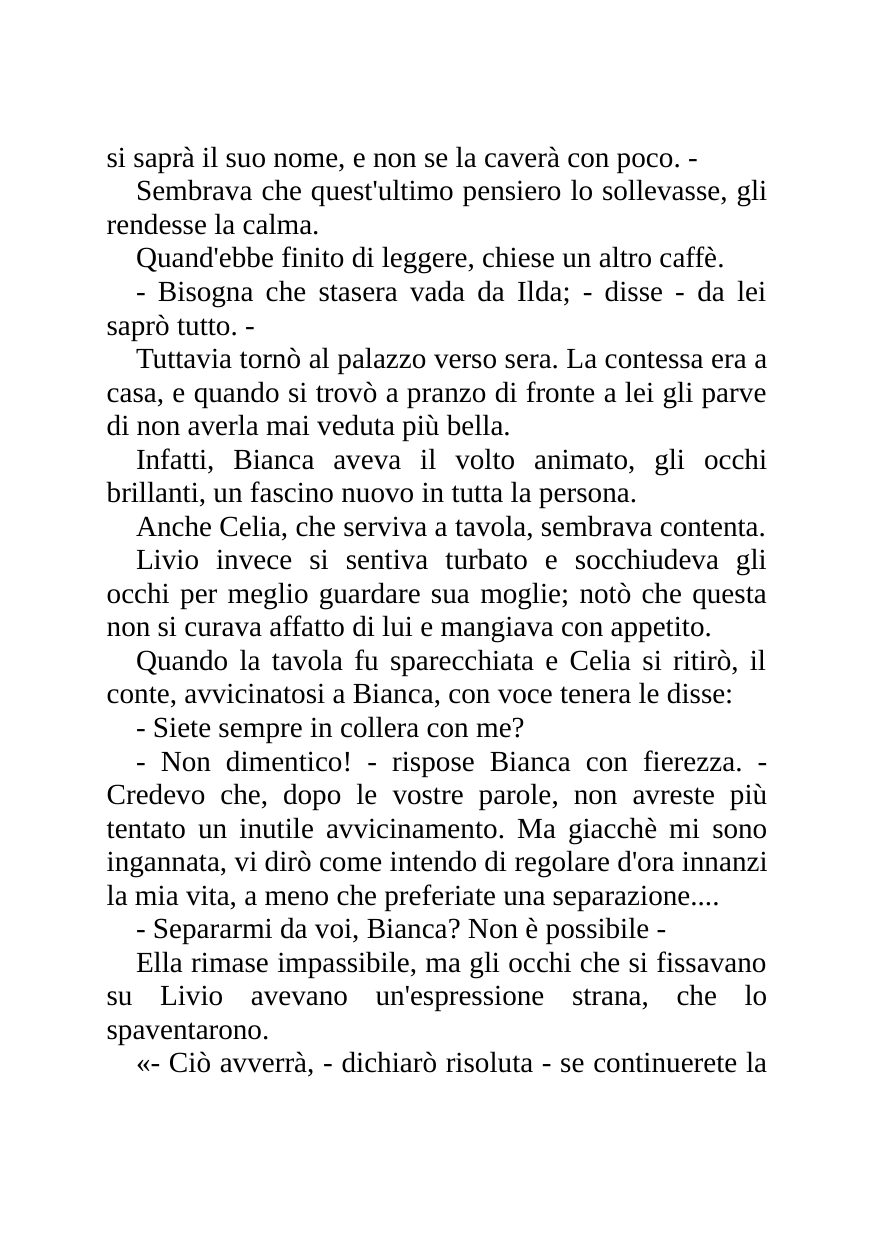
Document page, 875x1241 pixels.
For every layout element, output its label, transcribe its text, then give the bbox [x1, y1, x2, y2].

text Infatti, Bianca aveva il volto animato, gli occhi brillanti, un fascino nuovo in tutta la persona. [106, 442, 768, 509]
text «- Ciò avverrà, - dichiarò risoluta - se continuerete la [106, 1046, 768, 1079]
text Livio invece si sentiva turbato e socchiudeva gli occhi per meglio guardare sua moglie; notò che questa non si curava affatto di lui e mangiava con appetito. [106, 542, 768, 643]
text Quand'ebbe finito di leggere, chiese un altro caffè. [106, 241, 768, 274]
text Sembrava che quest'ultimo pensiero lo sollevasse, gli rendesse la calma. [106, 173, 768, 241]
text - Non dimentico! - rispose Bianca con fierezza. - Credevo che, dopo le vostre parole, non avreste più tentato un inutile avvicinamento. Ma giacchè mi sono ingannata, vi dirò come intendo di regolare d'ora innanzi la mia vita, a meno che preferiate una separazione.... [106, 744, 768, 911]
text - Separarmi da voi, Bianca? Non è possibile - [106, 911, 768, 945]
text Anche Celia, che serviva a tavola, sembrava contenta. [106, 509, 768, 542]
text - Siete sempre in collera con me? [106, 710, 768, 744]
text Quando la tavola fu sparecchiata e Celia si ritirò, il conte, avvicinatosi a Bianca, con voce tenera le disse: [106, 643, 768, 710]
text si saprà il suo nome, e non se la caverà con poco. - [106, 140, 768, 173]
text - Bisogna che stasera vada da Ilda; - disse - da lei saprò tutto. - [106, 274, 768, 341]
text Tuttavia tornò al palazzo verso sera. La contessa era a casa, e quando si trovò a pranzo di fronte a lei gli parve di non averla mai veduta più bella. [106, 341, 768, 442]
text Ella rimase impassibile, ma gli occhi che si fissavano su Livio avevano un'espressione strana, che lo spaventarono. [106, 945, 768, 1046]
